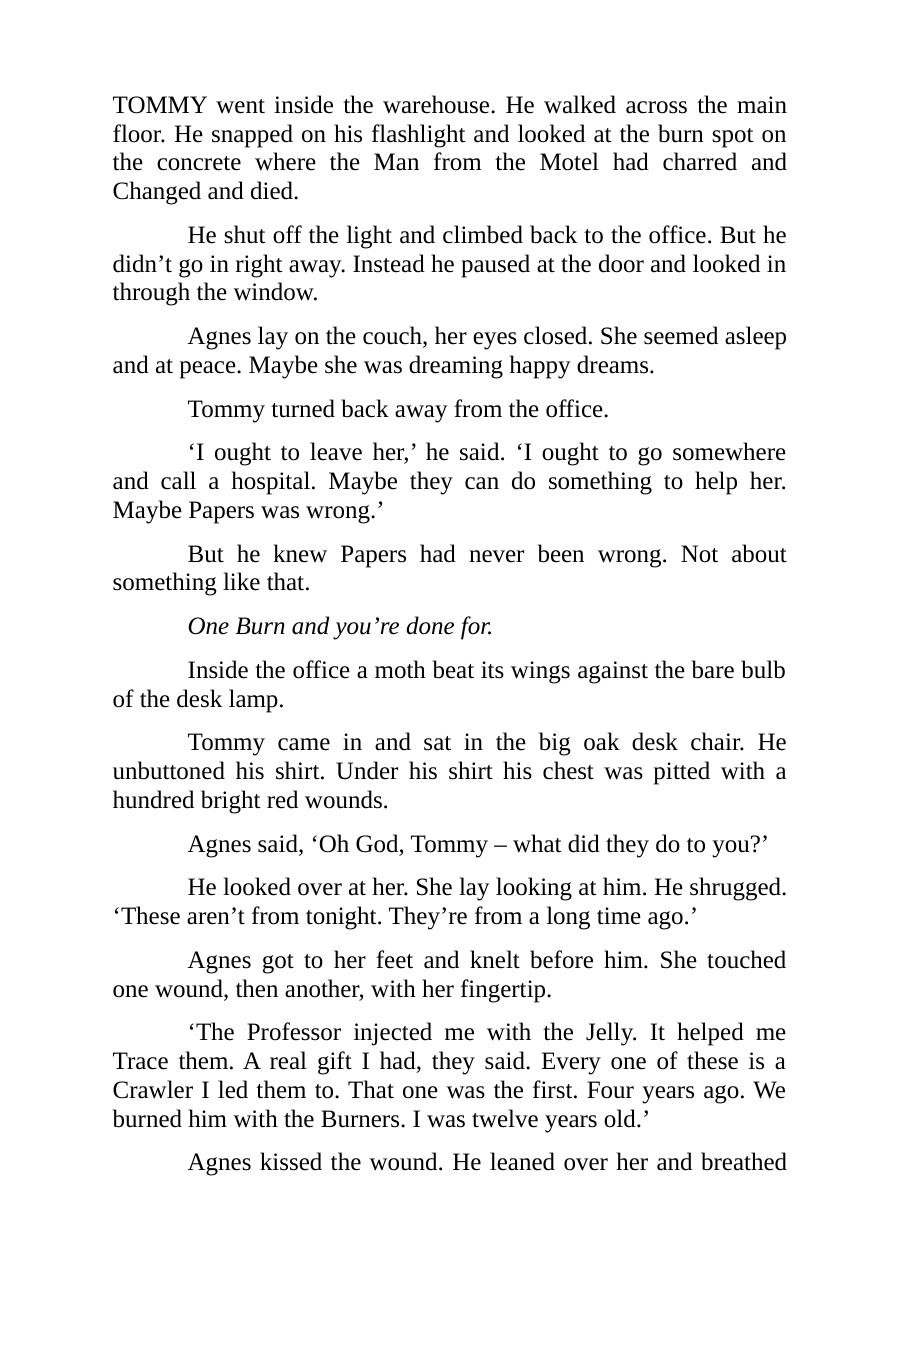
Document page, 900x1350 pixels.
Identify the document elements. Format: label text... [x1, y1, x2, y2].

text Inside the office a moth beat its wings against the bare bulb of the desk lamp. [112, 655, 787, 712]
text He shut off the light and climbed back to the office. But he didn’t go in right away. Instead he paused at the door and looked in through the window. [112, 220, 787, 306]
text Agnes got to her feet and knelt before him. She touched one wound, then another, with her fingertip. [112, 945, 787, 1002]
text He looked over at her. She lay looking at him. He shrugged. ‘These aren’t from tonight. They’re from a long time ago.’ [112, 872, 787, 930]
text TOMMY went inside the warehouse. He walked across the main floor. He snapped on his flashlight and looked at the burn spot on the concrete where the Man from the Motel had charred and Changed and died. [112, 90, 787, 205]
text But he knew Papers had never been wrong. Not about something like that. [112, 539, 787, 596]
text Tommy turned back away from the office. [112, 394, 787, 422]
text Tommy came in and sat in the big oak desk chair. He unbuttoned his shirt. Under his shirt his chest was pitted with a hundred bright red wounds. [112, 727, 787, 814]
text Agnes said, ‘Oh God, Tommy – what did they do to you?’ [112, 829, 787, 857]
text ‘I ought to leave her,’ he said. ‘I ought to go somewhere and call a hospital. Maybe they can do something to help her. Maybe Papers was wrong.’ [112, 437, 787, 524]
text One Burn and you’re done for. [112, 611, 787, 640]
text Agnes kissed the wound. He leaned over her and breathed [112, 1147, 787, 1176]
text ‘The Professor injected me with the Jelly. It helped me Trace them. A real gift I had, they said. Every one of these is a Crawler I led them to. That one was the first. Four years ago. We burned him with the Burners. I was twelve years old.’ [112, 1017, 787, 1132]
text Agnes lay on the couch, her eyes closed. She seemed asleep and at peace. Maybe she was dreaming happy dreams. [112, 321, 787, 379]
